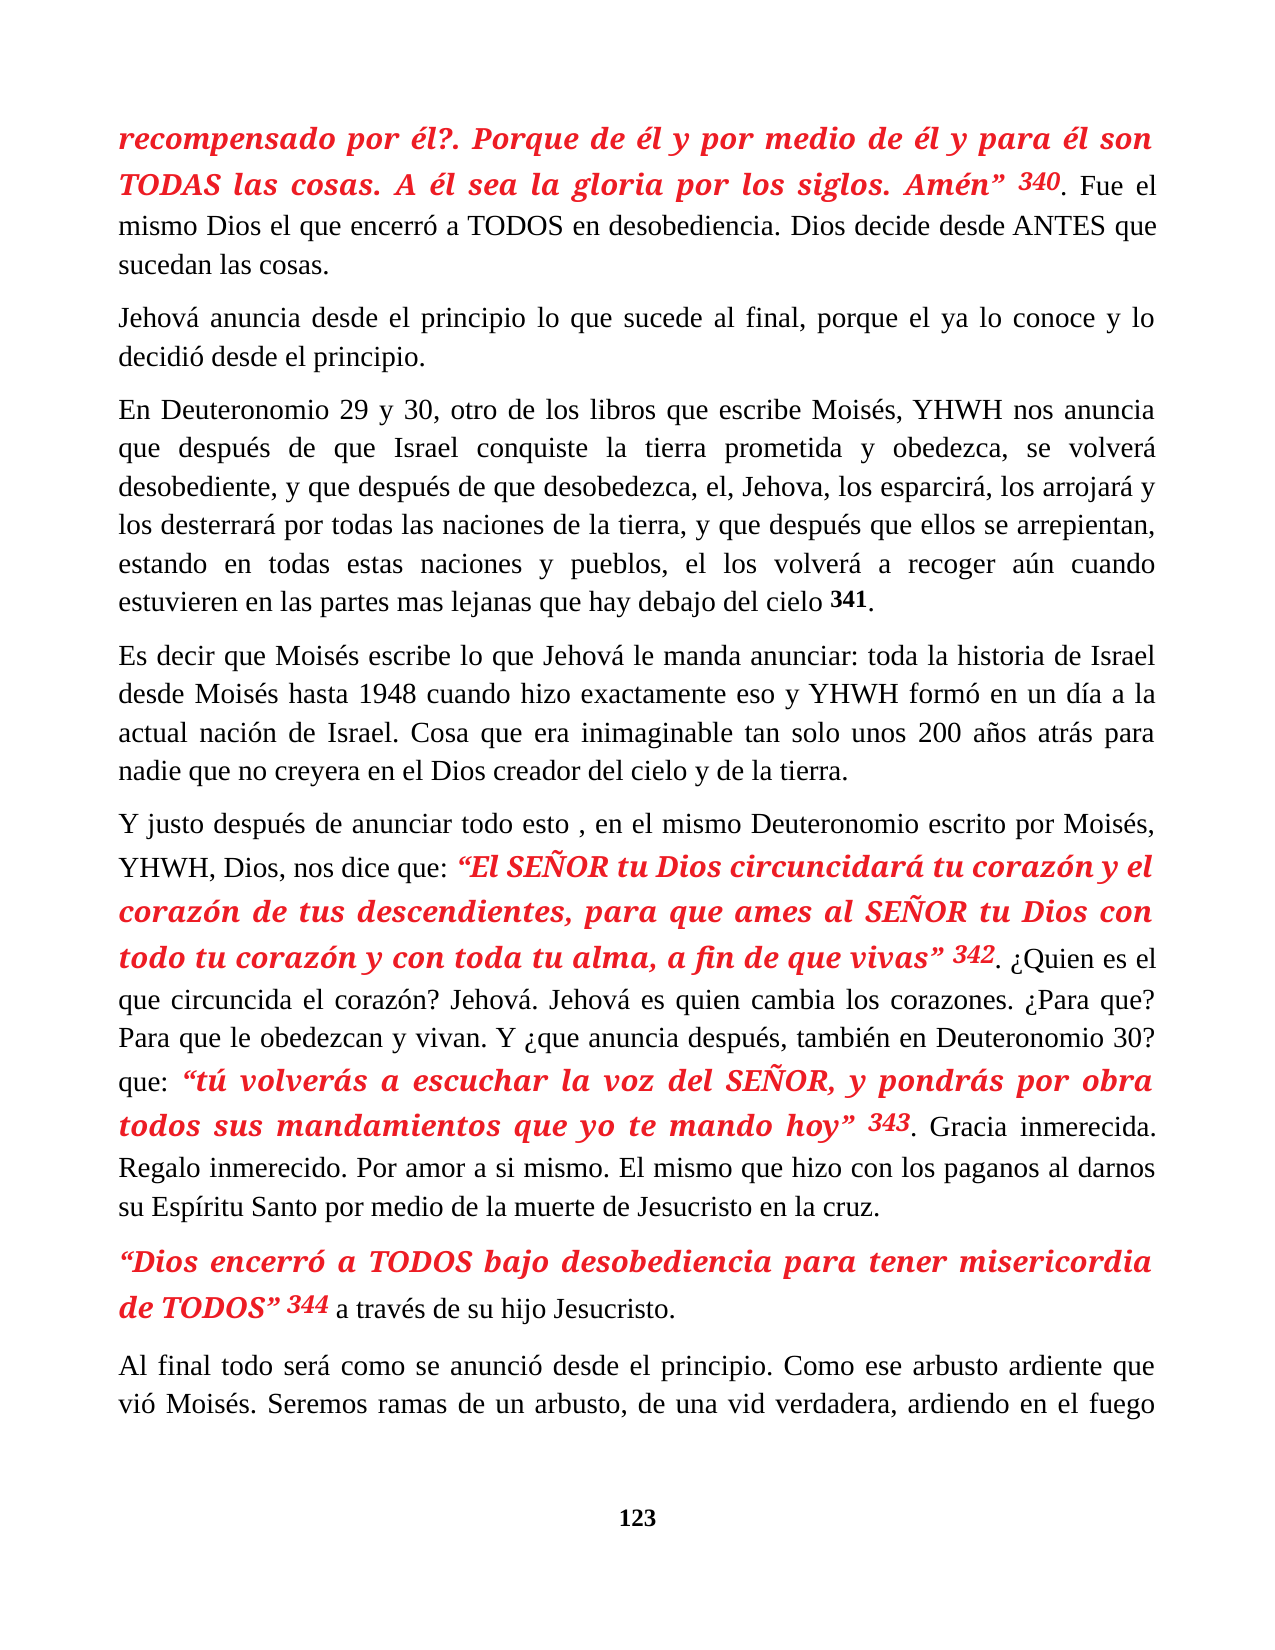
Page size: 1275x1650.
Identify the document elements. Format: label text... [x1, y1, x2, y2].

text “Dios encerró a TODOS bajo desobediencia para tener misericordia de TODOS” a través de su hijo Jesucristo. [118, 1242, 1157, 1327]
text Y justo después de anunciar todo esto , en el mismo Deuteronomio escrito por Moisés, YHWH, Dios, nos dice que: “El SEÑOR tu Dios circuncidará tu corazón y el corazón de tus descendientes, para que ames al SEÑOR tu Dios con todo tu corazón y con toda tu alma, a fin de que vivas” . ¿Quien es el que circuncida el corazón? Jehová. Jehová es quien cambia los corazones. ¿Para que? Para que le obedezcan y vivan. Y ¿que anuncia después, también en Deuteronomio 30? que: “tú volverás a escuchar la voz del SEÑOR, y pondrás por obra todos sus mandamientos que yo te mando hoy” . Gracia inmerecida. Regalo inmerecido. Por amor a si mismo. El mismo que hizo con los paganos al darnos su Espíritu Santo por medio de la muerte de Jesucristo en la cruz. [118, 806, 1157, 1222]
text recompensado por él?. Porque de él y por medio de él y para él son TODAS las cosas. A él sea la gloria por los siglos. Amén” . Fue el mismo Dios el que encerró a TODOS en desobediencia. Dios decide desde ANTES que sucedan las cosas. [118, 118, 1157, 281]
text Al final todo será como se anunció desde el principio. Como ese arbusto ardiente que vió Moisés. Seremos ramas de un arbusto, de una vid verdadera, ardiendo en el fuego [118, 1348, 1157, 1420]
text Es decir que Moisés escribe lo que Jehová le manda anunciar: toda la historia de Israel desde Moisés hasta 1948 cuando hizo exactamente eso y YHWH formó en un día a la actual nación de Israel. Cosa que era inimaginable tan solo unos 200 años atrás para nadie que no creyera en el Dios creador del cielo y de la tierra. [118, 638, 1157, 787]
text Jehová anuncia desde el principio lo que sucede al final, porque el ya lo conoce y lo decidió desde el principio. [118, 300, 1157, 372]
text En Deuteronomio 29 y 30, otro de los libros que escribe Moisés, YHWH nos anuncia que después de que Israel conquiste la tierra prometida y obedezca, se volverá desobediente, y que después de que desobedezca, el, Jehova, los esparcirá, los arrojará y los desterrará por todas las naciones de la tierra, y que después que ellos se arrepientan, estando en todas estas naciones y pueblos, el los volverá a recoger aún cuando estuvieren en las partes mas lejanas que hay debajo del cielo . [118, 392, 1157, 618]
